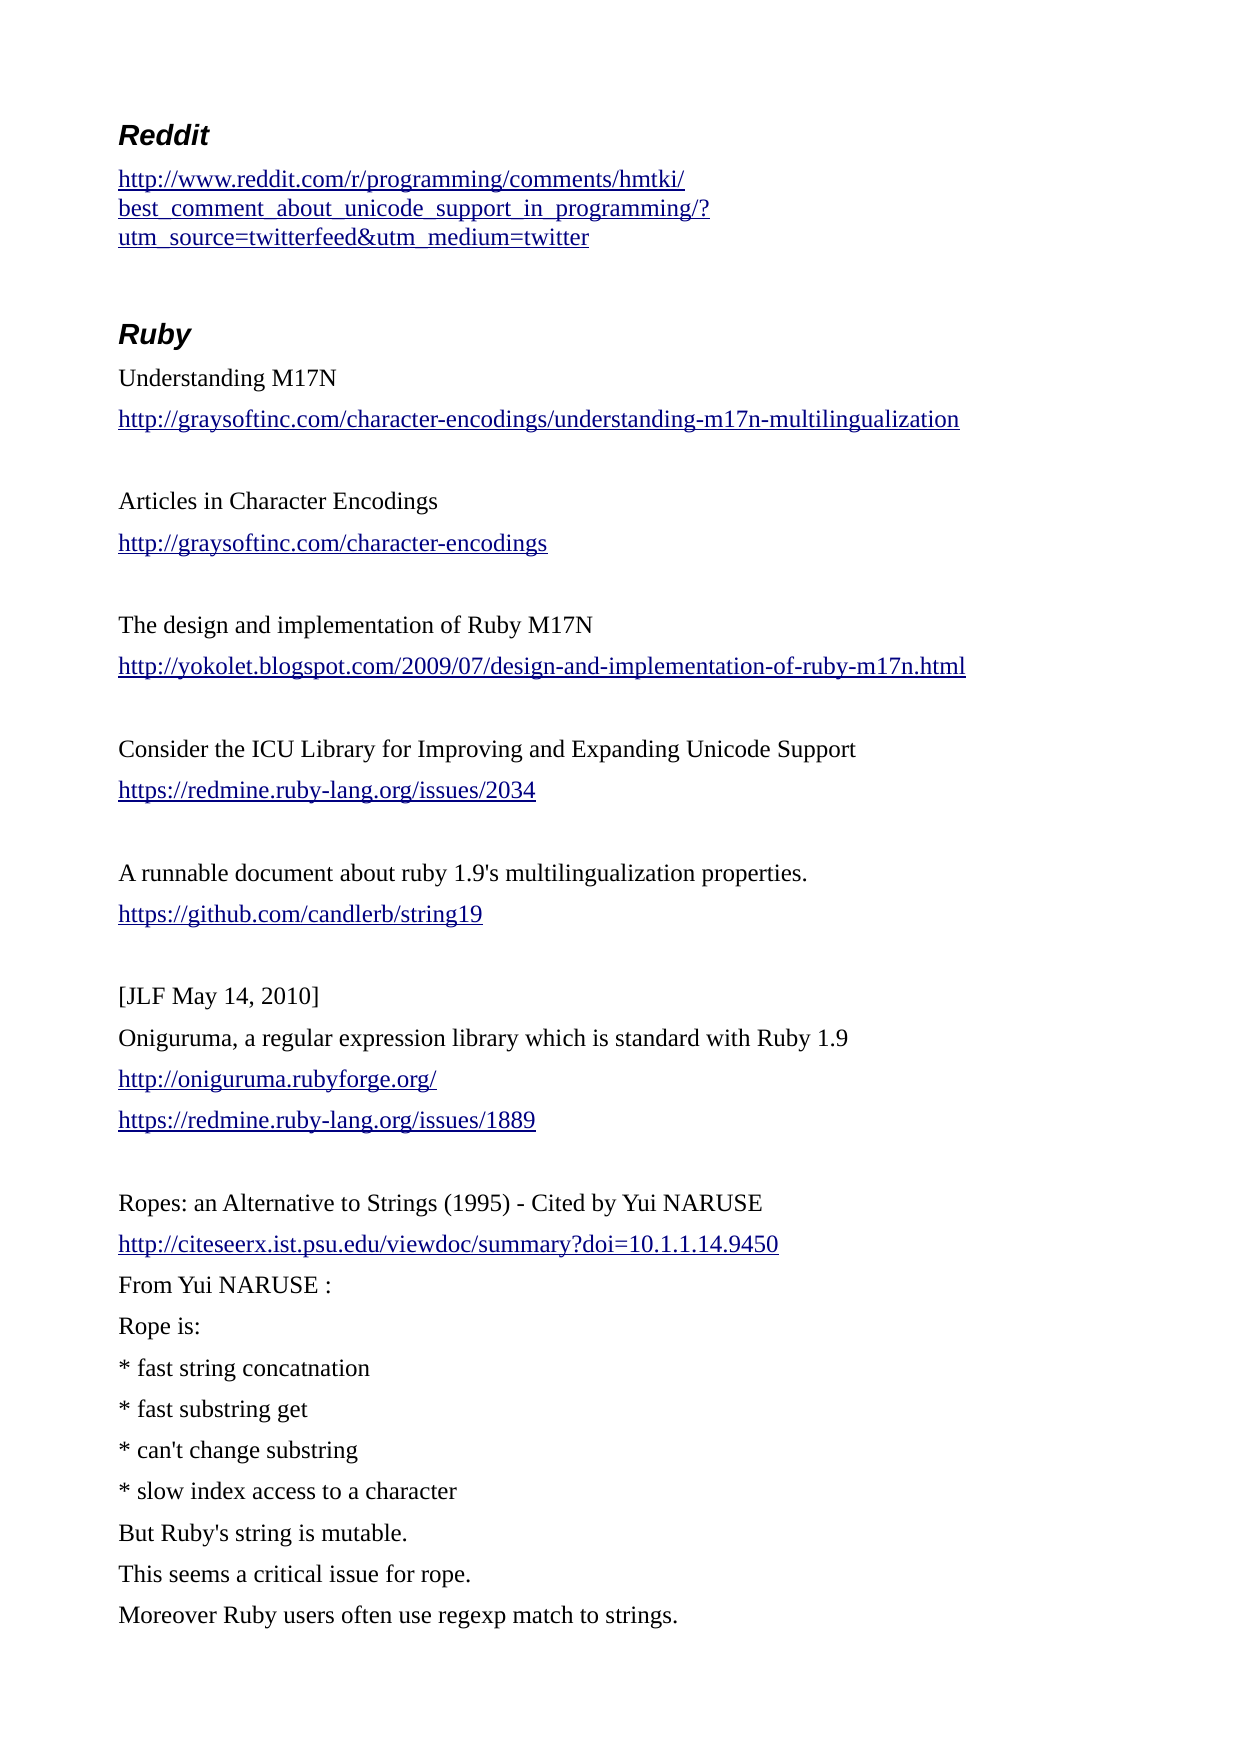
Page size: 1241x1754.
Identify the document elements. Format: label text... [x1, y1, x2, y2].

text Moreover Ruby users often use regexp match to strings. [118, 1600, 1122, 1629]
text Rope is: [118, 1311, 1122, 1340]
text http://graysoftinc.com/character-encodings [118, 528, 1122, 556]
text * fast string concatnation [118, 1353, 1122, 1381]
text From Yui NARUSE : [118, 1270, 1122, 1299]
text https://redmine.ruby-lang.org/issues/2034 [118, 775, 1122, 804]
subtitle Ruby [118, 317, 1122, 350]
text http://www.reddit.com/r/programming/comments/hmtki/best_comment_about_unicode_support_in_programming/?utm_source=twitterfeed&utm_medium=twitter [118, 164, 1122, 250]
text http://citeseerx.ist.psu.edu/viewdoc/summary?doi=10.1.1.14.9450 [118, 1229, 1122, 1258]
text Understanding M17N [118, 363, 1122, 391]
text But Ruby's string is mutable. [118, 1518, 1122, 1546]
subtitle Reddit [118, 118, 1122, 152]
text * can't change substring [118, 1435, 1122, 1464]
text Articles in Character Encodings [118, 486, 1122, 515]
text Ropes: an Alternative to Strings (1995) - Cited by Yui NARUSE [118, 1188, 1122, 1216]
text Oniguruma, a regular expression library which is standard with Ruby 1.9 [118, 1023, 1122, 1051]
text http://oniguruma.rubyforge.org/ [118, 1064, 1122, 1093]
text The design and implementation of Ruby M17N [118, 610, 1122, 639]
text http://graysoftinc.com/character-encodings/understanding-m17n-multilingualization [118, 404, 1122, 433]
text * slow index access to a character [118, 1476, 1122, 1505]
text https://redmine.ruby-lang.org/issues/1889 [118, 1105, 1122, 1134]
text [JLF May 14, 2010] [118, 981, 1122, 1010]
text http://yokolet.blogspot.com/2009/07/design-and-implementation-of-ruby-m17n.html [118, 651, 1122, 680]
text Consider the ICU Library for Improving and Expanding Unicode Support [118, 734, 1122, 763]
text A runnable document about ruby 1.9's multilingualization properties. [118, 858, 1122, 886]
text https://github.com/candlerb/string19 [118, 899, 1122, 928]
text * fast substring get [118, 1394, 1122, 1423]
text This seems a critical issue for rope. [118, 1559, 1122, 1588]
